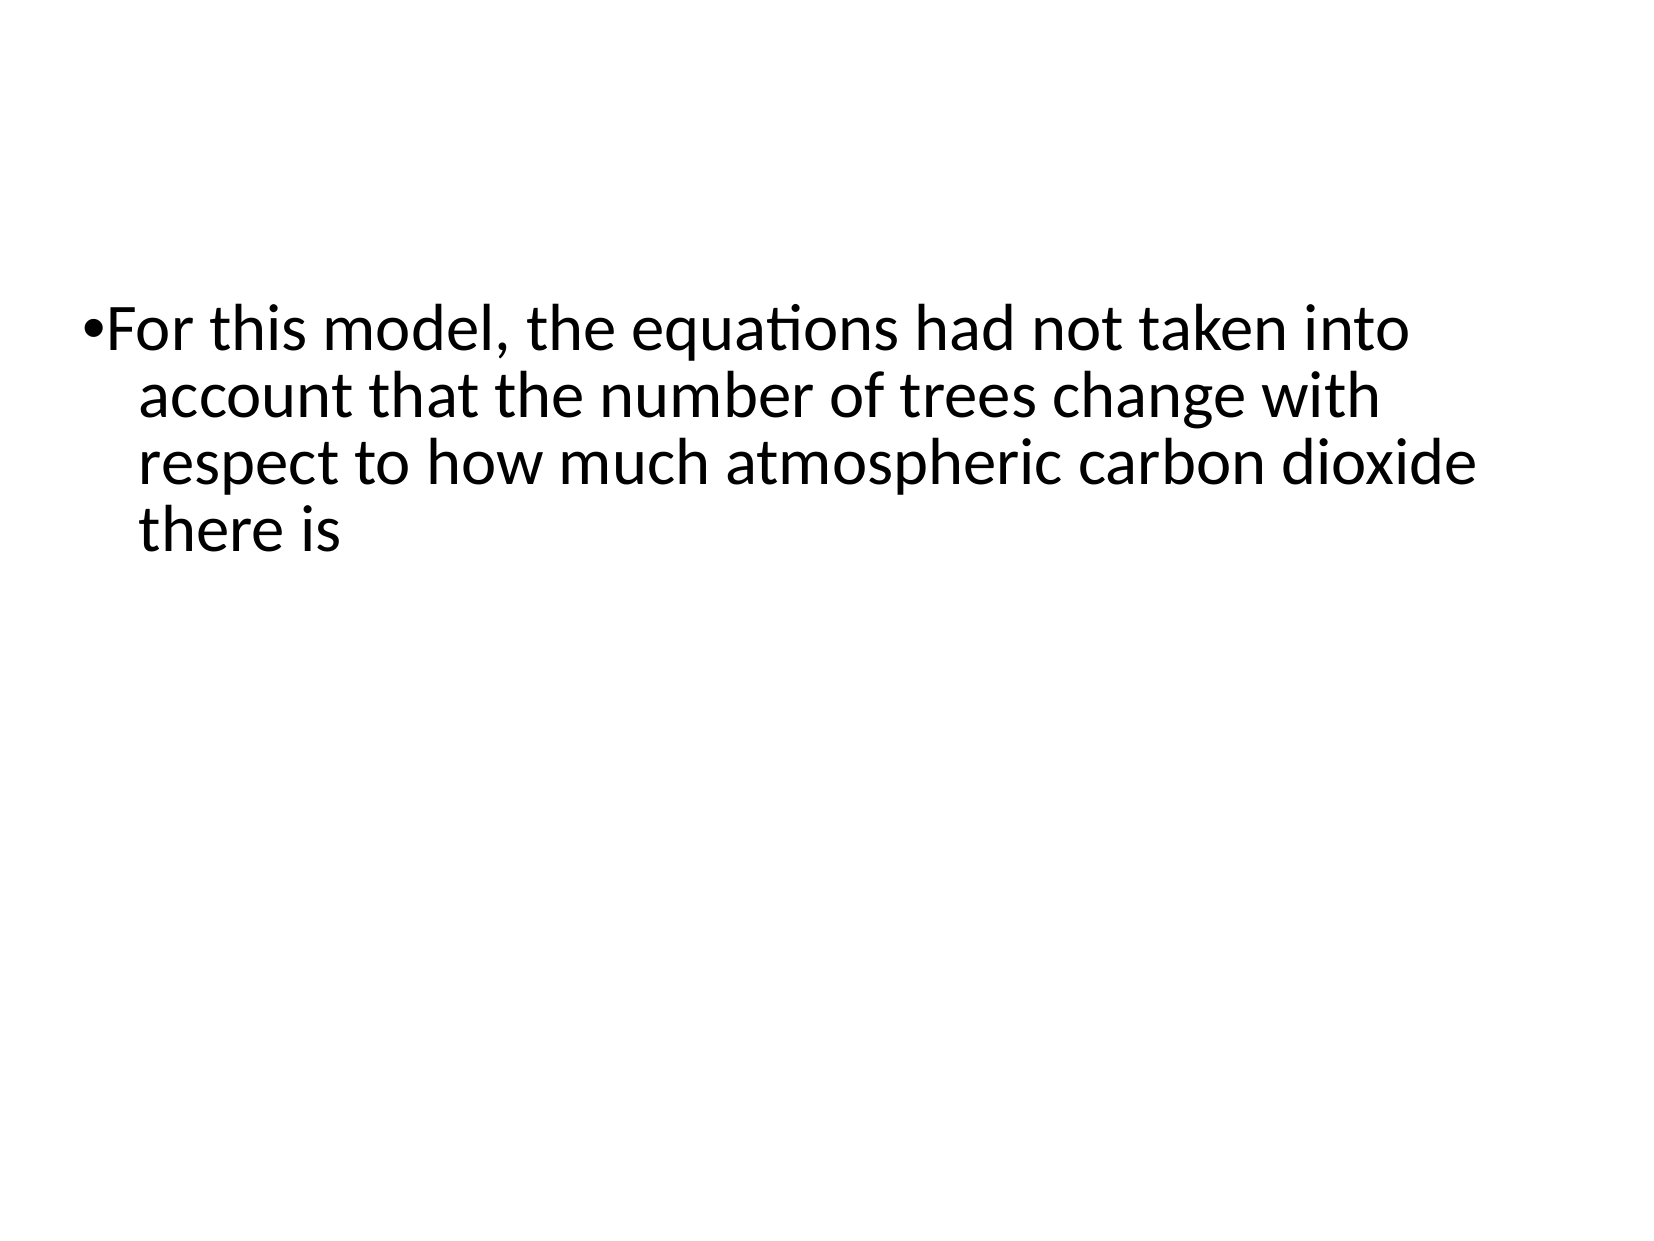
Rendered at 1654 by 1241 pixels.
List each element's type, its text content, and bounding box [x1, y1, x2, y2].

list •For this model, the equations had not taken into account that the number of trees change with respect to how much atmospheric carbon dioxide there is [82, 290, 1538, 1010]
